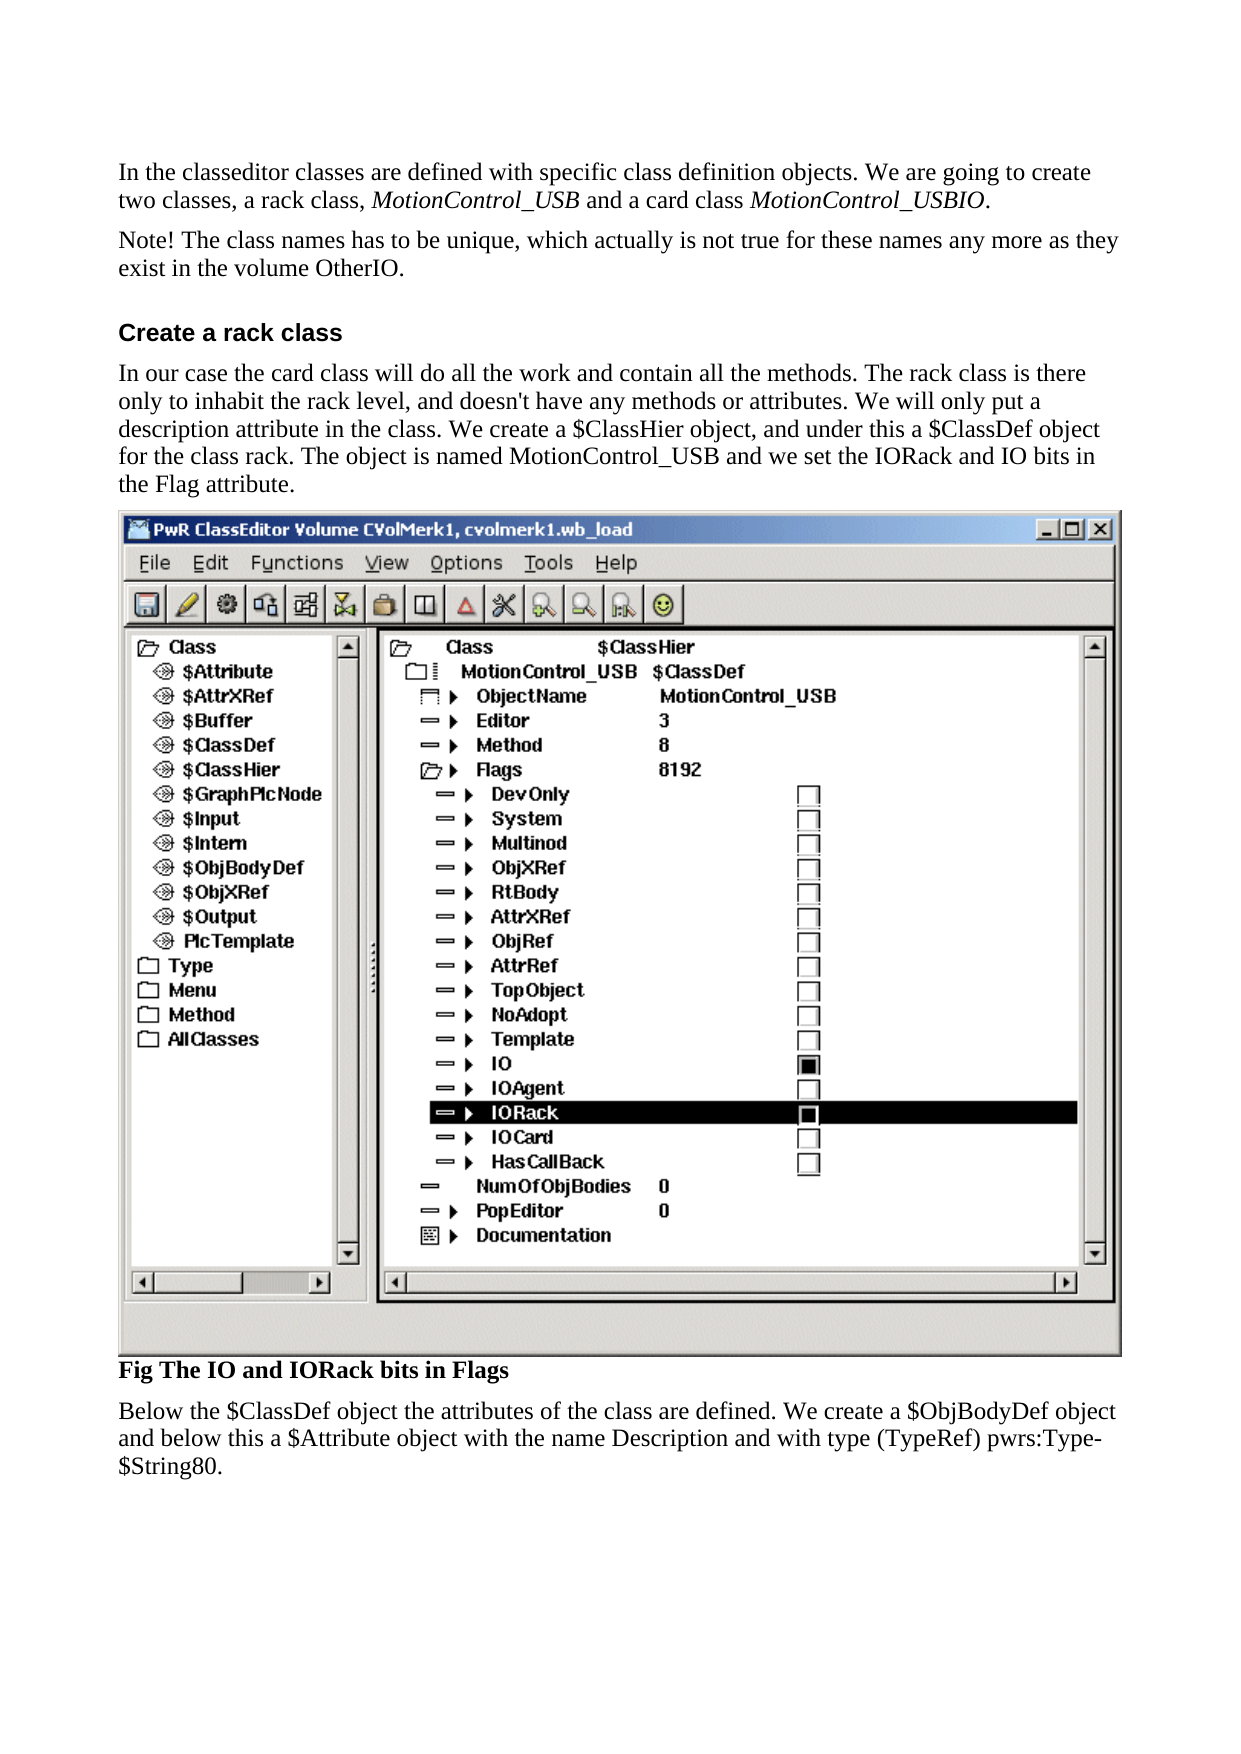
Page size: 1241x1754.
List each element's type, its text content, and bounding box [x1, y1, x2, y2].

subtitle Create a rack class [118, 319, 1122, 347]
text Below the $ClassDef object the attributes of the class are defined. We create a $ObjBodyDef object and below this a $Attribute object with the name Description and with type (TypeRef) pwrs:Type-$String80. [118, 1397, 1122, 1480]
text Fig The IO and IORack bits in Flags [118, 1357, 1122, 1384]
text In our case the card class will do all the work and contain all the methods. The rack class is there only to inhabit the rack level, and doesn't have any methods or attributes. We will only put a description attribute in the class. We create a $ClassHier object, and under this a $ClassDef object for the class rack. The object is named MotionControl_USB and we set the IORack and IO bits in the Flag attribute. [118, 359, 1122, 498]
picture [118, 510, 1122, 1357]
text Note! The class names has to be unique, which actually is not true for these names any more as they exist in the volume OtherIO. [118, 226, 1122, 282]
text In the classeditor classes are defined with specific class definition objects. We are going to create two classes, a rack class, MotionControl_USB and a card class MotionControl_USBIO. [118, 158, 1122, 214]
